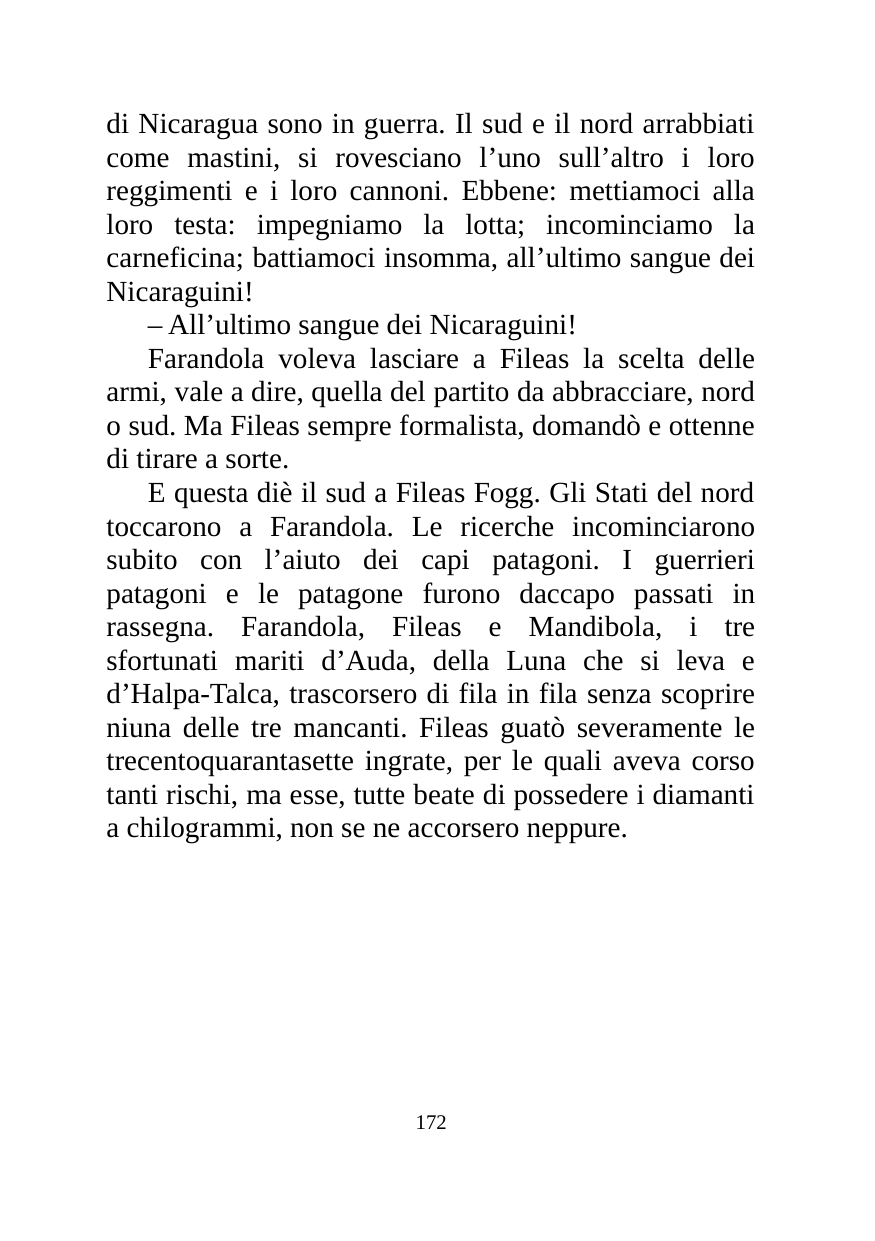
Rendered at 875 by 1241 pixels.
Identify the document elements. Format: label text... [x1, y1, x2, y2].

text di Nicaragua sono in guerra. Il sud e il nord arrabbiati come mastini, si rovesciano l’uno sull’altro i loro reggimenti e i loro cannoni. Ebbene: mettiamoci alla loro testa: impegniamo la lotta; incominciamo la carneficina; battiamoci insomma, all’ultimo sangue dei Nicaraguini! [106, 106, 756, 307]
text E questa diè il sud a Fileas Fogg. Gli Stati del nord toccarono a Farandola. Le ricerche incominciarono subito con l’aiuto dei capi patagoni. I guerrieri patagoni e le patagone furono daccapo passati in rassegna. Farandola, Fileas e Mandibola, i tre sfortunati mariti d’Auda, della Luna che si leva e d’Halpa-Talca, trascorsero di fila in fila senza scoprire niuna delle tre mancanti. Fileas guatò severamente le trecentoquarantasette ingrate, per le quali aveva corso tanti rischi, ma esse, tutte beate di possedere i diamanti a chilogrammi, non se ne accorsero neppure. [106, 475, 756, 844]
text Farandola voleva lasciare a Fileas la scelta delle armi, vale a dire, quella del partito da abbracciare, nord o sud. Ma Fileas sempre formalista, domandò e ottenne di tirare a sorte. [106, 341, 756, 475]
text – All’ultimo sangue dei Nicaraguini! [106, 307, 756, 341]
